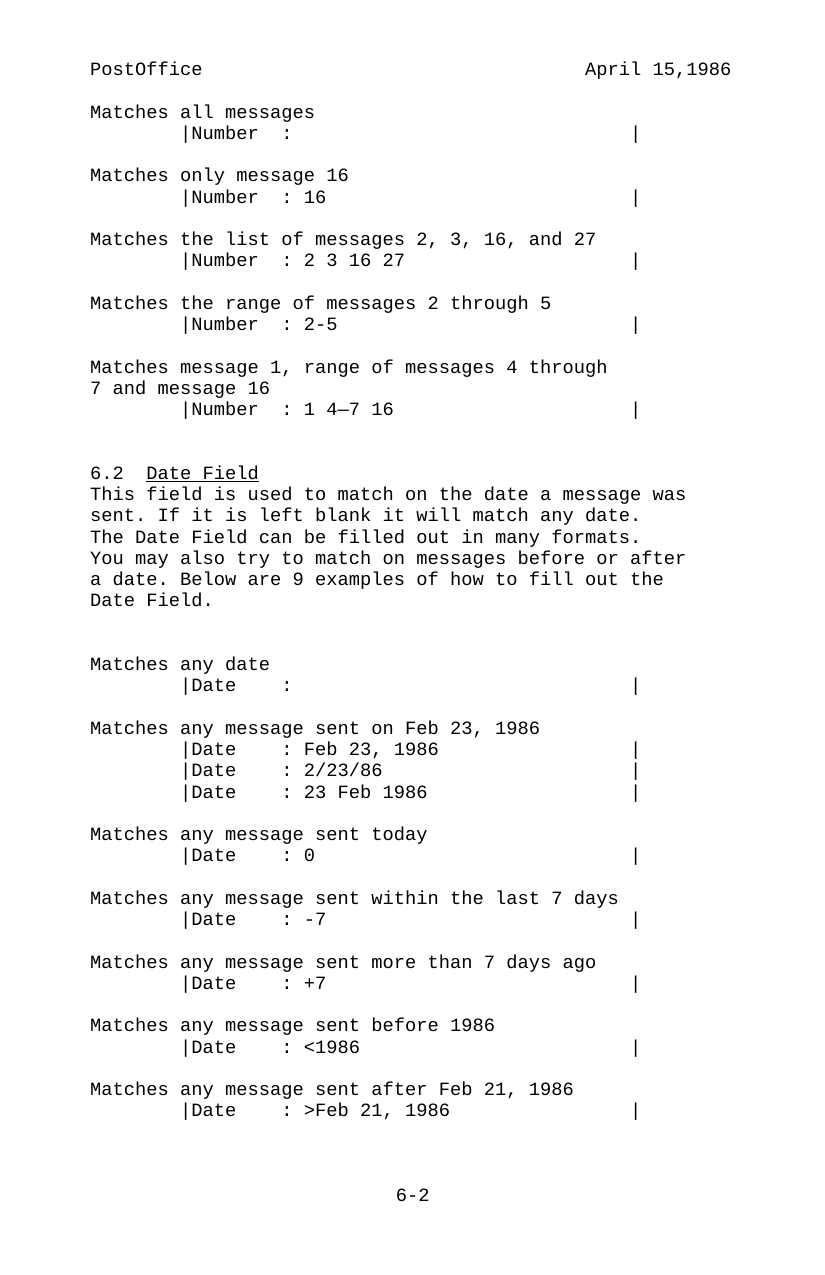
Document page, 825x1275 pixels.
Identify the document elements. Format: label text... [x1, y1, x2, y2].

text Matches only message 16 [90, 166, 735, 187]
text 6-2 [90, 1186, 735, 1207]
text a date. Below are 9 examples of how to fill out the [90, 570, 735, 591]
text Matches any message sent more than 7 days ago [90, 952, 735, 974]
text |Date : -7 | [90, 910, 735, 931]
text Date Field. [90, 591, 735, 612]
text |Number : 16 | [90, 187, 735, 209]
text PostOffice April 15,1986 [90, 60, 735, 81]
text |Date : 2/23/86 | [90, 761, 735, 782]
text Matches any message sent within the last 7 days [90, 889, 735, 910]
text Matches any message sent today [90, 825, 735, 846]
text sent. If it is left blank it will match any date. [90, 506, 735, 527]
text |Date : 23 Feb 1986 | [90, 782, 735, 804]
text |Date : <1986 | [90, 1037, 735, 1059]
text Matches any date [90, 655, 735, 676]
text Matches any message sent after Feb 21, 1986 [90, 1080, 735, 1101]
text Matches message 1, range of messages 4 through [90, 357, 735, 379]
text You may also try to match on messages before or after [90, 549, 735, 570]
text |Date : 0 | [90, 846, 735, 867]
text |Date : | [90, 676, 735, 697]
text |Date : +7 | [90, 974, 735, 995]
text Matches the list of messages 2, 3, 16, and 27 [90, 230, 735, 251]
text This field is used to match on the date a message was [90, 485, 735, 506]
text Matches all messages [90, 102, 735, 124]
text |Number : | [90, 124, 735, 145]
text Matches the range of messages 2 through 5 [90, 294, 735, 315]
text Matches any message sent on Feb 23, 1986 [90, 719, 735, 740]
text |Number : 2 3 16 27 | [90, 251, 735, 272]
text |Number : 2-5 | [90, 315, 735, 336]
text 6.2 Date Field [90, 464, 735, 485]
text The Date Field can be filled out in many formats. [90, 527, 735, 549]
text |Date : Feb 23, 1986 | [90, 740, 735, 761]
text |Number : 1 4—7 16 | [90, 400, 735, 421]
text Matches any message sent before 1986 [90, 1016, 735, 1037]
text 7 and message 16 [90, 379, 735, 400]
text |Date : >Feb 21, 1986 | [90, 1101, 735, 1122]
